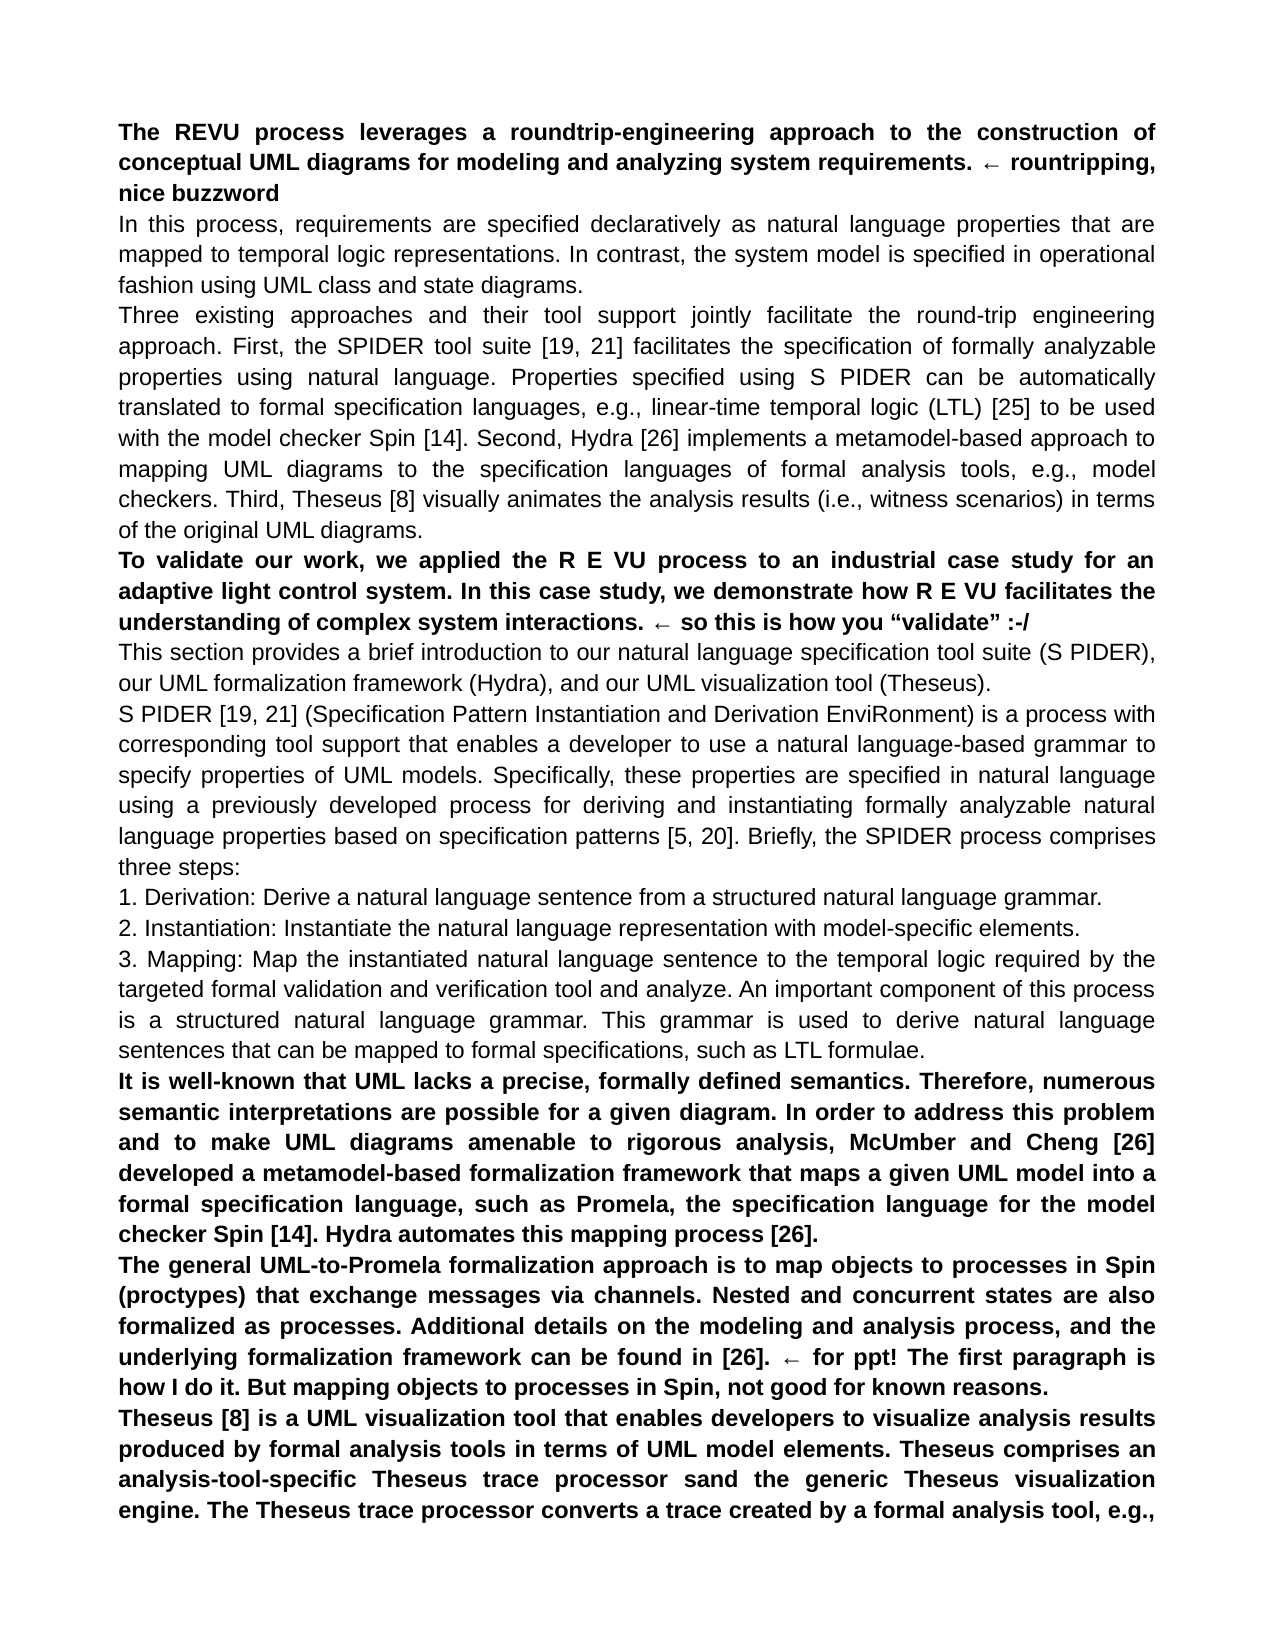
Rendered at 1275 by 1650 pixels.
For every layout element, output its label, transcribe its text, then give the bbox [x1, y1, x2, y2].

text The general UML-to-Promela formalization approach is to map objects to processes in Spin (proctypes) that exchange messages via channels. Nested and concurrent states are also formalized as processes. Additional details on the modeling and analysis process, and the underlying formalization framework can be found in [26]. ← for ppt! The first paragraph is how I do it. But mapping objects to processes in Spin, not good for known reasons. [118, 1251, 1157, 1401]
text It is well-known that UML lacks a precise, formally defined semantics. Therefore, numerous semantic interpretations are possible for a given diagram. In order to address this problem and to make UML diagrams amenable to rigorous analysis, McUmber and Cheng [26] developed a metamodel-based formalization framework that maps a given UML model into a formal specification language, such as Promela, the specification language for the model checker Spin [14]. Hydra automates this mapping process [26]. [118, 1067, 1157, 1247]
text 2. Instantiation: Instantiate the natural language representation with model-specific elements. [118, 914, 1157, 941]
text 1. Derivation: Derive a natural language sentence from a structured natural language grammar. [118, 884, 1157, 911]
text Theseus [8] is a UML visualization tool that enables developers to visualize analysis results produced by formal analysis tools in terms of UML model elements. Theseus comprises an analysis-tool-specific Theseus trace processor sand the generic Theseus visualization engine. The Theseus trace processor converts a trace created by a formal analysis tool, e.g., [118, 1404, 1157, 1523]
text In this process, requirements are specified declaratively as natural language properties that are mapped to temporal logic representations. In contrast, the system model is specified in operational fashion using UML class and state diagrams. [118, 210, 1157, 298]
text 3. Mapping: Map the instantiated natural language sentence to the temporal logic required by the targeted formal validation and verification tool and analyze. An important component of this process is a structured natural language grammar. This grammar is used to derive natural language sentences that can be mapped to formal specifications, such as LTL formulae. [118, 945, 1157, 1064]
text S PIDER [19, 21] (Specification Pattern Instantiation and Derivation EnviRonment) is a process with corresponding tool support that enables a developer to use a natural language-based grammar to specify properties of UML models. Specifically, these properties are specified in natural language using a previously developed process for deriving and instantiating formally analyzable natural language properties based on specification patterns [5, 20]. Briefly, the SPIDER process comprises three steps: [118, 700, 1157, 880]
text The REVU process leverages a roundtrip-engineering approach to the construction of conceptual UML diagrams for modeling and analyzing system requirements. ← rountripping, nice buzzword [118, 118, 1157, 206]
text This section provides a brief introduction to our natural language specification tool suite (S PIDER), our UML formalization framework (Hydra), and our UML visualization tool (Theseus). [118, 639, 1157, 696]
text To validate our work, we applied the R E VU process to an industrial case study for an adaptive light control system. In this case study, we demonstrate how R E VU facilitates the understanding of complex system interactions. ← so this is how you “validate” :-/ [118, 547, 1157, 635]
text Three existing approaches and their tool support jointly facilitate the round-trip engineering approach. First, the SPIDER tool suite [19, 21] facilitates the specification of formally analyzable properties using natural language. Properties specified using S PIDER can be automatically translated to formal specification languages, e.g., linear-time temporal logic (LTL) [25] to be used with the model checker Spin [14]. Second, Hydra [26] implements a metamodel-based approach to mapping UML diagrams to the specification languages of formal analysis tools, e.g., model checkers. Third, Theseus [8] visually animates the analysis results (i.e., witness scenarios) in terms of the original UML diagrams. [118, 302, 1157, 543]
